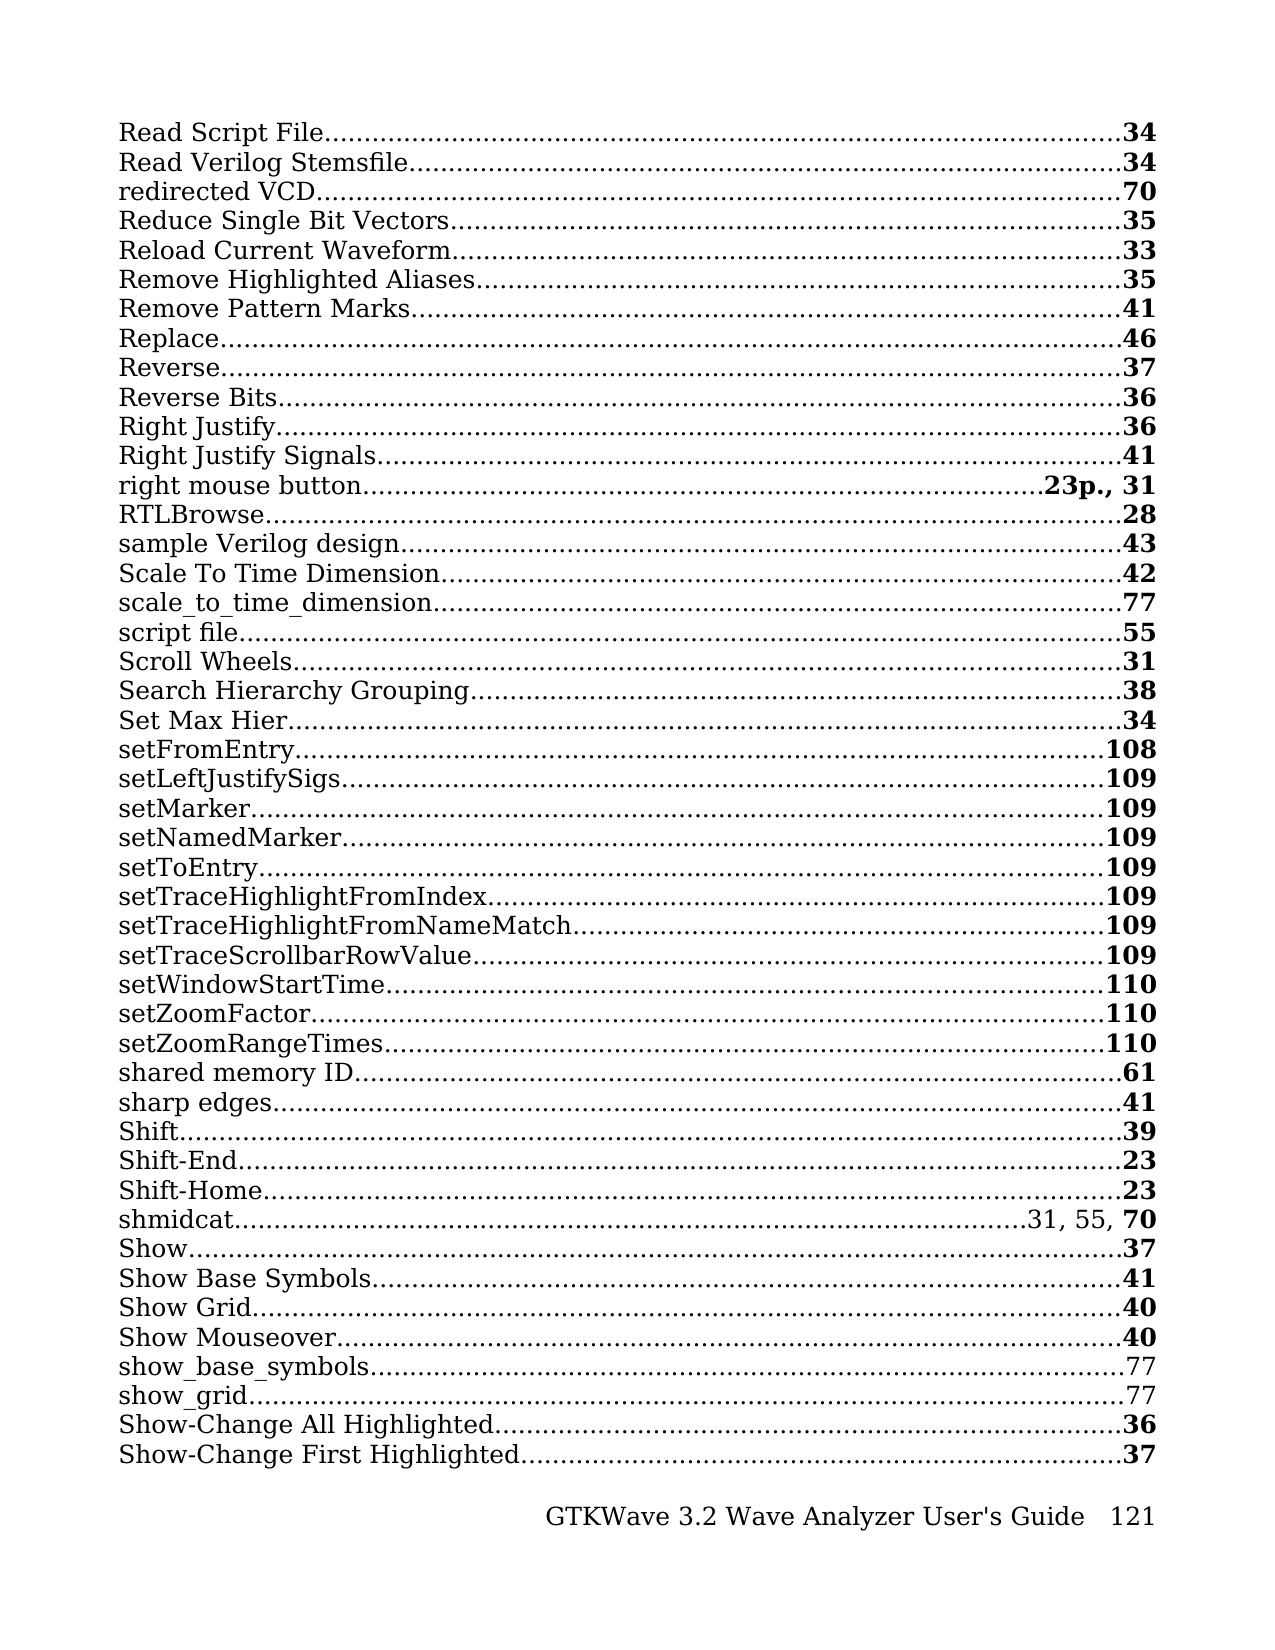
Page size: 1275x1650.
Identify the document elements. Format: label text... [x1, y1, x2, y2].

text show_base_symbols 77 [118, 1352, 1157, 1381]
text setLeftJustifySigs 109 [118, 764, 1157, 794]
text Read Verilog Stemsfile 34 [118, 147, 1157, 177]
text Reverse 37 [118, 353, 1157, 382]
text RTLBrowse 28 [118, 500, 1157, 529]
text setTraceHighlightFromNameMatch 109 [118, 911, 1157, 941]
text setNamedMarker 109 [118, 823, 1157, 852]
text setZoomRangeTimes 110 [118, 1029, 1157, 1058]
text shmidcat 31, 55, 70 [118, 1205, 1157, 1234]
text sharp edges 41 [118, 1087, 1157, 1117]
text redirected VCD 70 [118, 177, 1157, 206]
text Scale To Time Dimension 42 [118, 559, 1157, 588]
text script file 55 [118, 617, 1157, 647]
text setWindowStartTime 110 [118, 970, 1157, 999]
text Shift-Home 23 [118, 1176, 1157, 1205]
text Remove Highlighted Aliases 35 [118, 265, 1157, 294]
text setTraceScrollbarRowValue 109 [118, 941, 1157, 970]
text right mouse button 23p., 31 [118, 471, 1157, 500]
text Set Max Hier 34 [118, 706, 1157, 735]
text Show-Change First Highlighted 37 [118, 1439, 1157, 1469]
text setFromEntry 108 [118, 735, 1157, 764]
text Right Justify Signals 41 [118, 441, 1157, 471]
text Show Mouseover 40 [118, 1322, 1157, 1352]
text sample Verilog design 43 [118, 529, 1157, 559]
text setToEntry 109 [118, 852, 1157, 882]
text Show 37 [118, 1234, 1157, 1264]
text Scroll Wheels 31 [118, 647, 1157, 676]
text Reduce Single Bit Vectors 35 [118, 206, 1157, 236]
text Reverse Bits 36 [118, 382, 1157, 412]
text Read Script File 34 [118, 118, 1157, 147]
text show_grid 77 [118, 1381, 1157, 1410]
text shared memory ID 61 [118, 1058, 1157, 1087]
text Show Base Symbols 41 [118, 1264, 1157, 1293]
text scale_to_time_dimension 77 [118, 588, 1157, 617]
text Reload Current Waveform 33 [118, 236, 1157, 265]
text Replace 46 [118, 324, 1157, 353]
text Show Grid 40 [118, 1293, 1157, 1322]
text Remove Pattern Marks 41 [118, 294, 1157, 324]
text setMarker 109 [118, 794, 1157, 823]
text Show-Change All Highlighted 36 [118, 1410, 1157, 1439]
text Shift-End 23 [118, 1146, 1157, 1176]
text Shift 39 [118, 1117, 1157, 1146]
text setTraceHighlightFromIndex 109 [118, 882, 1157, 911]
text Search Hierarchy Grouping 38 [118, 676, 1157, 706]
text Right Justify 36 [118, 412, 1157, 441]
text setZoomFactor 110 [118, 999, 1157, 1029]
